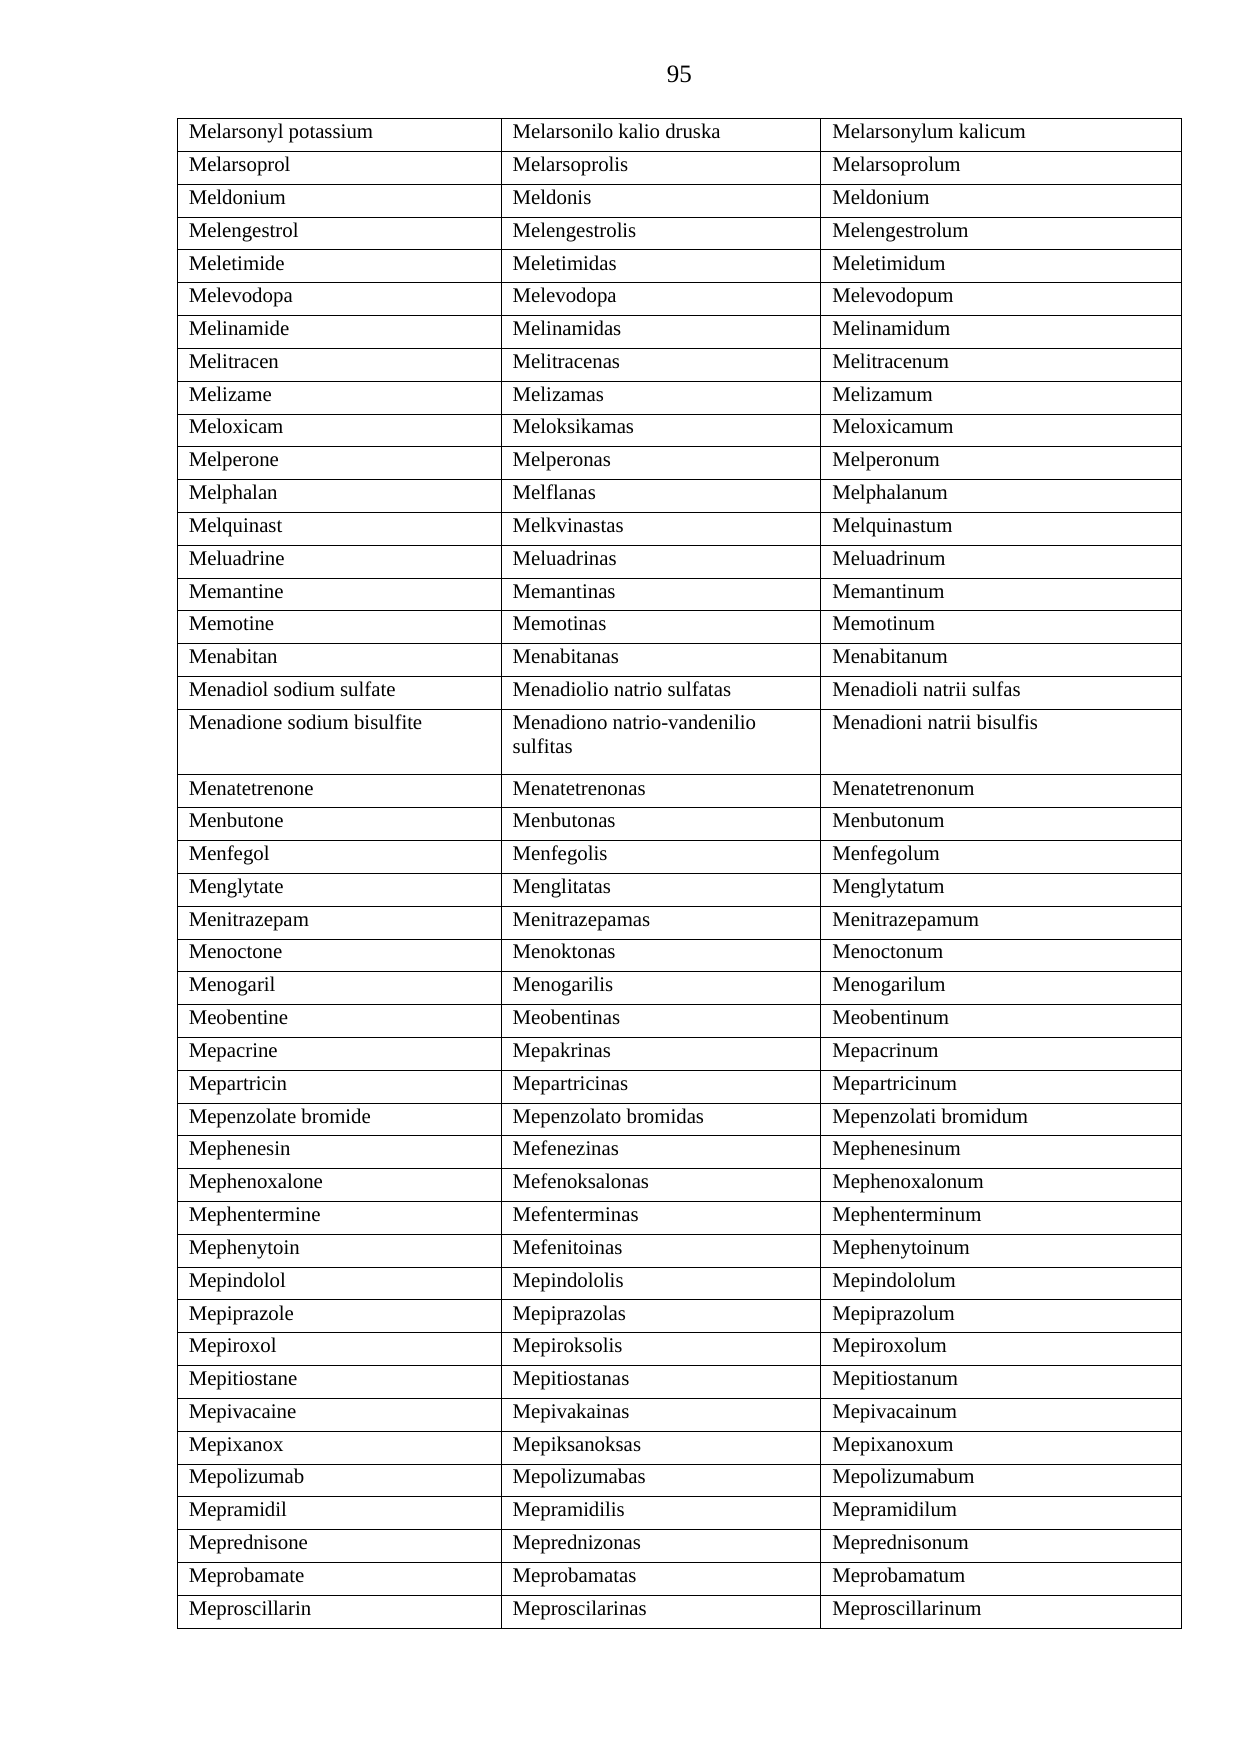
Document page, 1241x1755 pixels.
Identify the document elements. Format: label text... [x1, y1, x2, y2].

table_cell Melquinast [178, 513, 501, 545]
table_cell Menbutonas [502, 808, 820, 840]
table_cell Menadiono natrio-vandenilio sulfitas [502, 710, 820, 774]
table_cell Melevodopa [178, 283, 501, 315]
table_cell Menoktonas [502, 940, 820, 971]
table_cell Meproscillarinum [821, 1596, 1181, 1627]
table_cell Mepolizumabas [502, 1465, 820, 1496]
table_cell Melperone [178, 447, 501, 479]
table_cell Menabitanum [821, 644, 1181, 676]
table_cell Meldonis [502, 185, 820, 217]
table_cell Menfegolis [502, 841, 820, 873]
table_cell Melitracenum [821, 349, 1181, 381]
table_cell Menabitan [178, 644, 501, 676]
table_cell Mepenzolato bromidas [502, 1104, 820, 1135]
table_cell Menogarilis [502, 972, 820, 1004]
table_cell Menbutone [178, 808, 501, 840]
table_cell Mepitiostanas [502, 1366, 820, 1398]
table_cell Mephenesinum [821, 1136, 1181, 1168]
table_cell Meloxicamum [821, 415, 1181, 446]
table_cell Melperonas [502, 447, 820, 479]
table_cell Melarsoprol [178, 152, 501, 184]
table_cell Menadione sodium bisulfite [178, 710, 501, 774]
table_cell Meproscilarinas [502, 1596, 820, 1627]
table_cell Mepivakainas [502, 1399, 820, 1431]
table_cell Mephenterminum [821, 1202, 1181, 1234]
table_cell Mephenytoinum [821, 1235, 1181, 1267]
table_cell Mephenesin [178, 1136, 501, 1168]
table_cell Mepindololum [821, 1268, 1181, 1299]
table_cell Menatetrenonum [821, 775, 1181, 807]
table_cell Meldonium [178, 185, 501, 217]
table_cell Mepenzolate bromide [178, 1104, 501, 1135]
table_cell Mepramidilis [502, 1497, 820, 1529]
table_cell Meobentinum [821, 1005, 1181, 1037]
table_cell Mepiroxolum [821, 1333, 1181, 1365]
table_cell Memantinas [502, 579, 820, 610]
table_cell Memantinum [821, 579, 1181, 610]
table_cell Menglytatum [821, 874, 1181, 906]
table_cell Melizamum [821, 382, 1181, 413]
table_cell Meprobamatum [821, 1563, 1181, 1595]
table_cell Mepivacainum [821, 1399, 1181, 1431]
table_cell Mefenoksalonas [502, 1169, 820, 1201]
table_cell Melarsoprolum [821, 152, 1181, 184]
table_cell Memotinas [502, 611, 820, 643]
table_cell Memotine [178, 611, 501, 643]
table_cell Meldonium [821, 185, 1181, 217]
table_cell Mepixanoxum [821, 1432, 1181, 1463]
table_cell Melizame [178, 382, 501, 413]
table_cell Menbutonum [821, 808, 1181, 840]
table_cell Menadiol sodium sulfate [178, 677, 501, 709]
table_cell Mepolizumab [178, 1465, 501, 1496]
table_cell Menoctone [178, 940, 501, 971]
table_cell Mepramidilum [821, 1497, 1181, 1529]
table_cell Mepitiostanum [821, 1366, 1181, 1398]
table_cell Meprobamate [178, 1563, 501, 1595]
table_cell Mepindololis [502, 1268, 820, 1299]
table_cell Melengestrol [178, 218, 501, 249]
table_cell Melphalan [178, 480, 501, 512]
table_cell Melengestrolum [821, 218, 1181, 249]
table_cell Menitrazepamas [502, 907, 820, 938]
table_cell Meloxicam [178, 415, 501, 446]
table_cell Memotinum [821, 611, 1181, 643]
table_cell Mepacrine [178, 1038, 501, 1070]
table_cell Melinamidas [502, 316, 820, 348]
table_cell Mephenoxalonum [821, 1169, 1181, 1201]
table_cell Meobentine [178, 1005, 501, 1037]
table_cell Melinamidum [821, 316, 1181, 348]
table_cell Melevodopum [821, 283, 1181, 315]
table_cell Memantine [178, 579, 501, 610]
table_cell Menatetrenonas [502, 775, 820, 807]
table_cell Melarsonyl potassium [178, 119, 501, 151]
table_cell Meprednisonum [821, 1530, 1181, 1562]
table_cell Meprednizonas [502, 1530, 820, 1562]
table_cell Meletimidum [821, 250, 1181, 282]
table_cell Mepivacaine [178, 1399, 501, 1431]
table_cell Menadioni natrii bisulfis [821, 710, 1181, 774]
table_cell Melizamas [502, 382, 820, 413]
table_cell Mefenterminas [502, 1202, 820, 1234]
table_cell Melperonum [821, 447, 1181, 479]
table_cell Melarsonylum kalicum [821, 119, 1181, 151]
table_cell Mepartricinas [502, 1071, 820, 1102]
table_cell Meluadrinas [502, 546, 820, 577]
table_cell Mephentermine [178, 1202, 501, 1234]
table_cell Mepartricinum [821, 1071, 1181, 1102]
table_cell Menglitatas [502, 874, 820, 906]
table_cell Mepartricin [178, 1071, 501, 1102]
table_cell Menadioli natrii sulfas [821, 677, 1181, 709]
table_cell Menglytate [178, 874, 501, 906]
table_cell Mepiprazole [178, 1300, 501, 1332]
table_cell Melinamide [178, 316, 501, 348]
table_cell Menfegolum [821, 841, 1181, 873]
table_cell Mepixanox [178, 1432, 501, 1463]
table_cell Melphalanum [821, 480, 1181, 512]
table_cell Mepiroxol [178, 1333, 501, 1365]
table_cell Menogarilum [821, 972, 1181, 1004]
table_cell Meletimidas [502, 250, 820, 282]
table_cell Meletimide [178, 250, 501, 282]
table_cell Mepiksanoksas [502, 1432, 820, 1463]
table_cell Melitracen [178, 349, 501, 381]
table_cell Melflanas [502, 480, 820, 512]
table_cell Menfegol [178, 841, 501, 873]
table_cell Mepiprazolas [502, 1300, 820, 1332]
table_cell Meluadrine [178, 546, 501, 577]
table_cell Meproscillarin [178, 1596, 501, 1627]
table_cell Menabitanas [502, 644, 820, 676]
table_cell Mepolizumabum [821, 1465, 1181, 1496]
table_cell Menatetrenone [178, 775, 501, 807]
table_cell Meloksikamas [502, 415, 820, 446]
table_cell Mephenytoin [178, 1235, 501, 1267]
table_cell Melkvinastas [502, 513, 820, 545]
table_cell Menadiolio natrio sulfatas [502, 677, 820, 709]
table_cell Mefenezinas [502, 1136, 820, 1168]
table_cell Mepacrinum [821, 1038, 1181, 1070]
table_cell Melquinastum [821, 513, 1181, 545]
table_cell Melarsonilo kalio druska [502, 119, 820, 151]
table_cell Melitracenas [502, 349, 820, 381]
table_cell Meprednisone [178, 1530, 501, 1562]
table_cell Mepitiostane [178, 1366, 501, 1398]
table_cell Mepakrinas [502, 1038, 820, 1070]
table_cell Meobentinas [502, 1005, 820, 1037]
table_cell Mepenzolati bromidum [821, 1104, 1181, 1135]
table_cell Melevodopa [502, 283, 820, 315]
table_cell Menitrazepamum [821, 907, 1181, 938]
table_cell Mefenitoinas [502, 1235, 820, 1267]
table_cell Mepramidil [178, 1497, 501, 1529]
table_cell Melarsoprolis [502, 152, 820, 184]
table_cell Menitrazepam [178, 907, 501, 938]
table_cell Menoctonum [821, 940, 1181, 971]
table_cell Mephenoxalone [178, 1169, 501, 1201]
table_cell Mepindolol [178, 1268, 501, 1299]
table_cell Meprobamatas [502, 1563, 820, 1595]
table_cell Mepiprazolum [821, 1300, 1181, 1332]
table_cell Menogaril [178, 972, 501, 1004]
table_cell Melengestrolis [502, 218, 820, 249]
table_cell Mepiroksolis [502, 1333, 820, 1365]
table_cell Meluadrinum [821, 546, 1181, 577]
